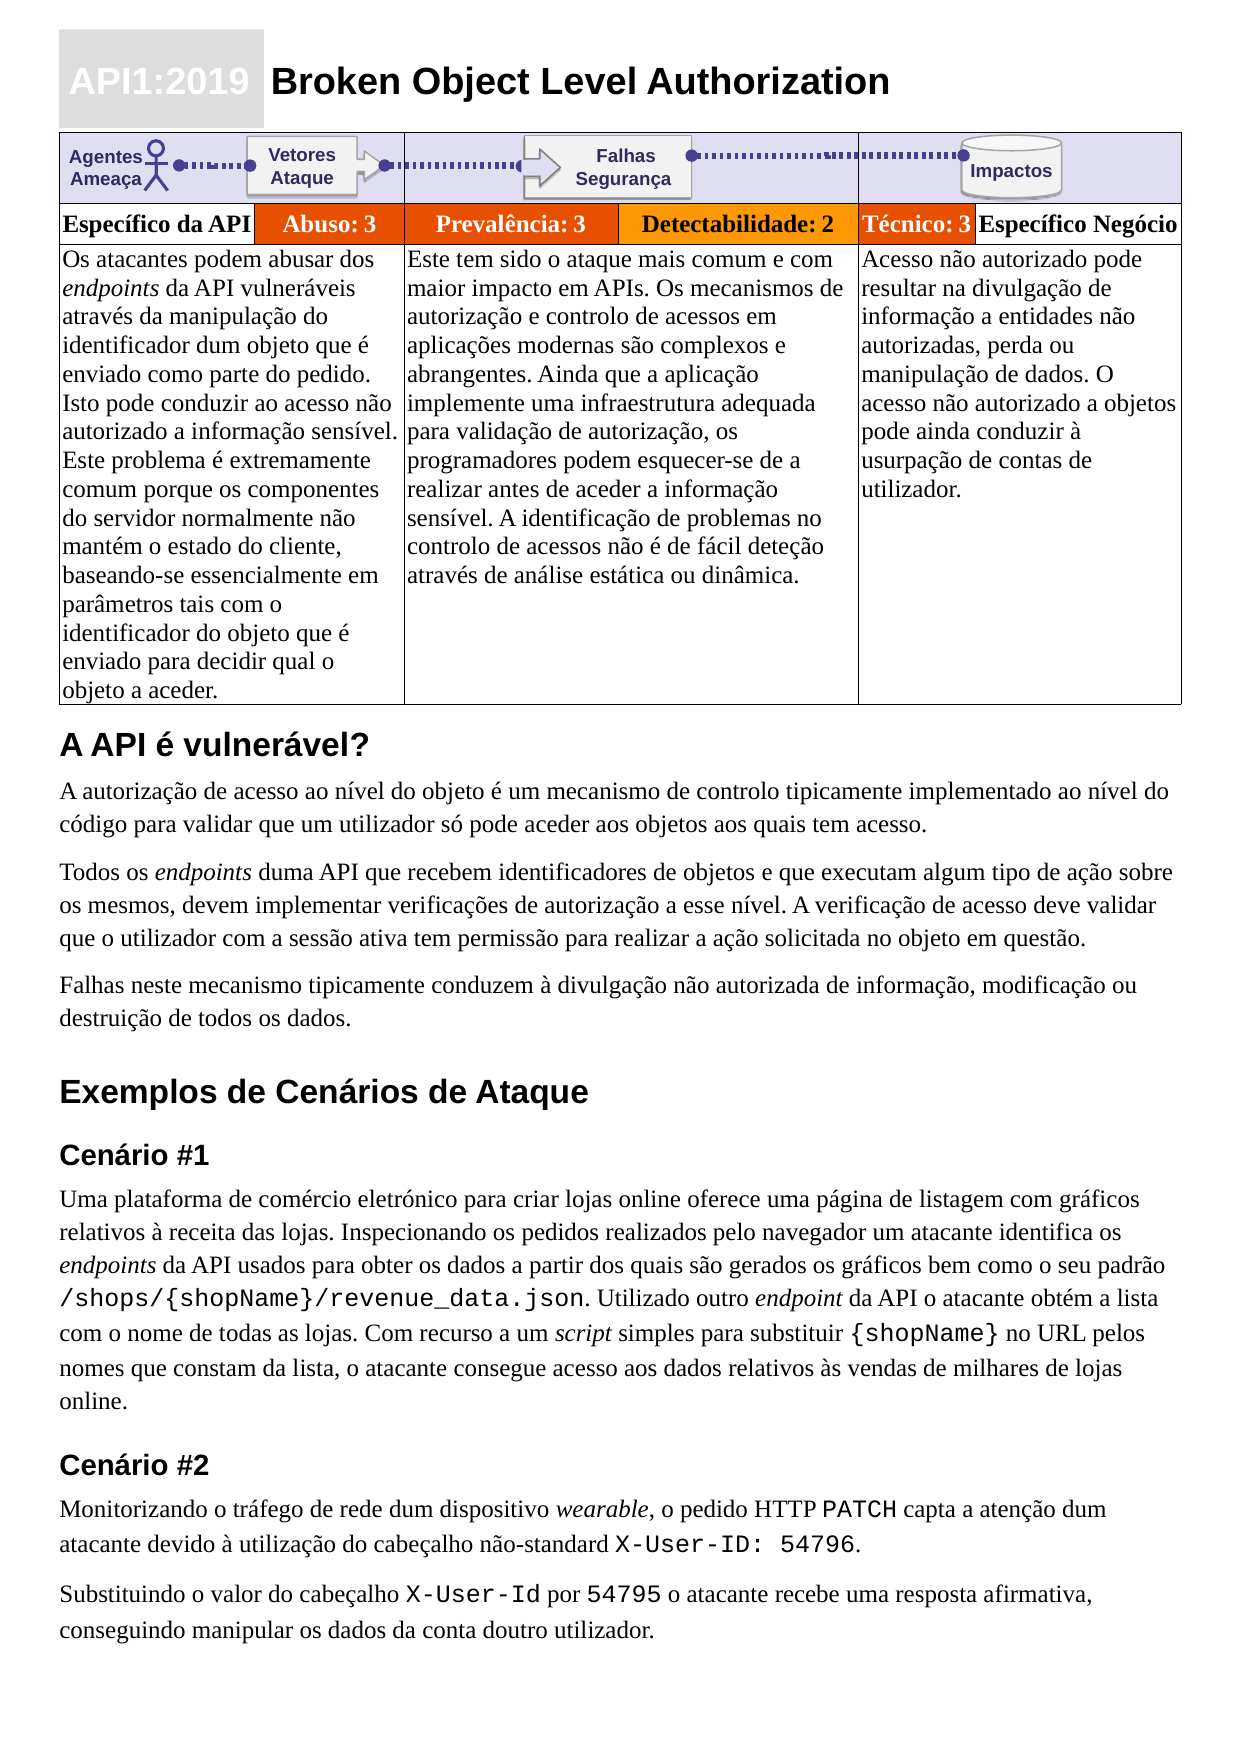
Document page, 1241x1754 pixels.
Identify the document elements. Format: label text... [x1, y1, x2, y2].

subtitle Cenário #2 [59, 1448, 1181, 1482]
subtitle Exemplos de Cenários de Ataque [59, 1072, 1181, 1110]
table_cell Técnico: 3 [859, 204, 975, 244]
table_header [254, 133, 404, 203]
table_cell Prevalência: 3 [405, 204, 618, 244]
table_header [975, 133, 1181, 203]
text Uma plataforma de comércio eletrónico para criar lojas online oferece uma página de listagem com gráficos relativos à receita das lojas. Inspecionando os pedidos realizados pelo navegador um atacante identifica os endpoints da API usados para obter os dados a partir dos quais são gerados os gráficos bem como o seu padrão /shops/{shopName}/revenue_data.json. Utilizado outro endpoint da API o atacante obtém a lista com o nome de todas as lojas. Com recurso a um script simples para substituir {shopName} no URL pelos nomes que constam da lista, o atacante consegue acesso aos dados relativos às vendas de milhares de lojas online. [59, 1184, 1181, 1415]
table_cell Os atacantes podem abusar dos endpoints da API vulneráveis através da manipulação do identificador dum objeto que é enviado como parte do pedido. Isto pode conduzir ao acesso não autorizado a informação sensível. Este problema é extremamente comum porque os componentes do servidor normalmente não mantém o estado do cliente, baseando-se essencialmente em parâmetros tais com o identificador do objeto que é enviado para decidir qual o objeto a aceder. [60, 245, 404, 704]
table_header [859, 133, 975, 203]
table_cell Detectabilidade: 2 [619, 204, 858, 244]
table_header [60, 133, 254, 203]
subtitle Cenário #1 [59, 1137, 1181, 1171]
text A autorização de acesso ao nível do objeto é um mecanismo de controlo tipicamente implementado ao nível do código para validar que um utilizador só pode aceder aos objetos aos quais tem acesso. [59, 776, 1181, 838]
text Falhas neste mecanismo tipicamente conduzem à divulgação não autorizada de informação, modificação ou destruição de todos os dados. [59, 970, 1181, 1032]
table_cell Abuso: 3 [255, 204, 404, 244]
table_cell Acesso não autorizado pode resultar na divulgação de informação a entidades não autorizadas, perda ou manipulação de dados. O acesso não autorizado a objetos pode ainda conduzir à usurpação de contas de utilizador. [859, 245, 1181, 704]
table_cell Específico Negócio [976, 204, 1181, 244]
text Monitorizando o tráfego de rede dum dispositivo wearable, o pedido HTTP PATCH capta a atenção dum atacante devido à utilização do cabeçalho não-standard X-User-ID: 54796. [59, 1494, 1181, 1560]
table_cell Este tem sido o ataque mais comum e com maior impacto em APIs. Os mecanismos de autorização e controlo de acessos em aplicações modernas são complexos e abrangentes. Ainda que a aplicação implemente uma infraestrutura adequada para validação de autorização, os programadores podem esquecer-se de a realizar antes de aceder a informação sensível. A identificação de problemas no controlo de acessos não é de fácil deteção através de análise estática ou dinâmica. [405, 245, 858, 704]
table_cell Específico da API [60, 204, 254, 244]
text Todos os endpoints duma API que recebem identificadores de objetos e que executam algum tipo de ação sobre os mesmos, devem implementar verificações de autorização a esse nível. A verificação de acesso deve validar que o utilizador com a sessão ativa tem permissão para realizar a ação solicitada no objeto em questão. [59, 857, 1181, 951]
text Substituindo o valor do cabeçalho X-User-Id por 54795 o atacante recebe uma resposta afirmativa, conseguindo manipular os dados da conta doutro utilizador. [59, 1579, 1181, 1643]
subtitle A API é vulnerável? [59, 725, 1181, 763]
table_header [618, 133, 858, 203]
table_header [405, 133, 618, 203]
